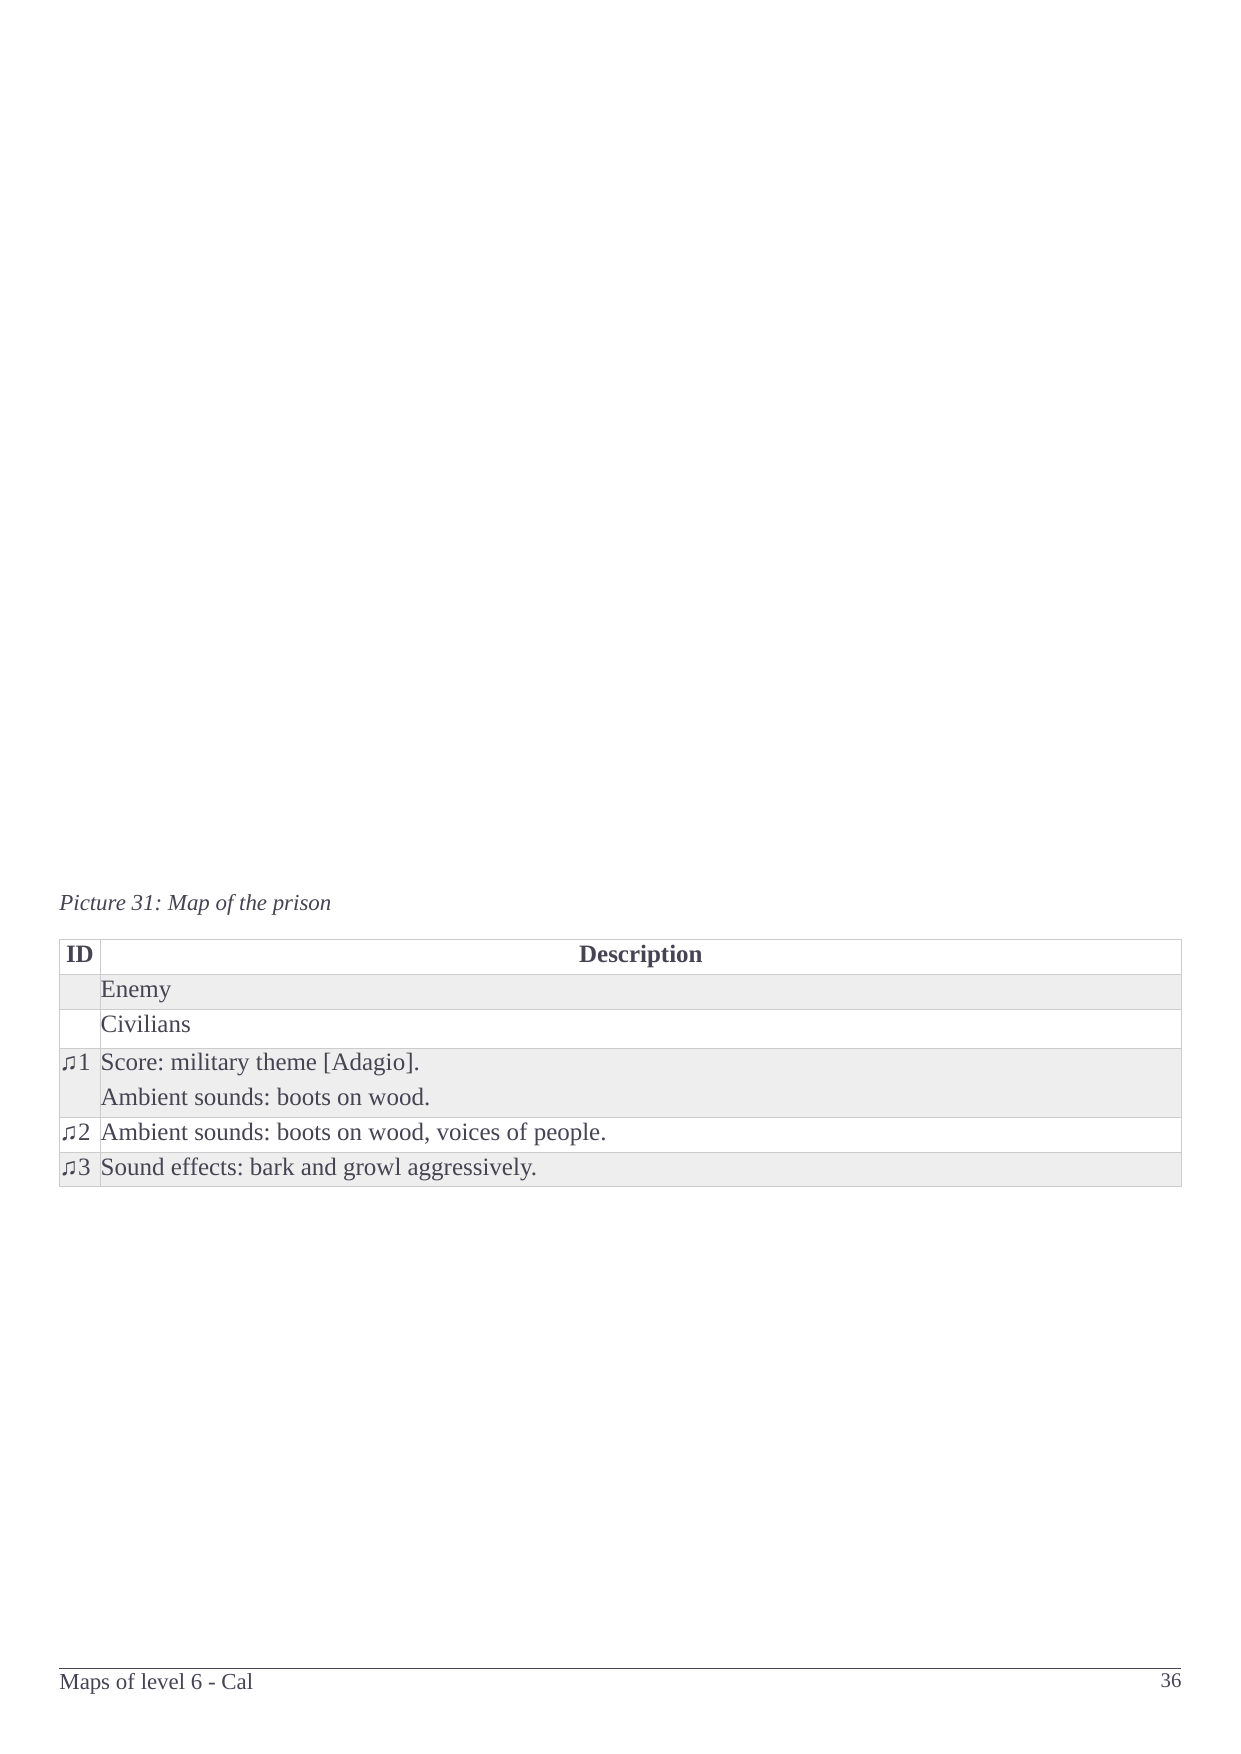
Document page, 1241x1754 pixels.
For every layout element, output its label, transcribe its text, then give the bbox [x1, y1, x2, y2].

table_cell ♫3 [60, 1153, 100, 1186]
table_header [59, 59, 1181, 939]
table_cell Enemy [101, 975, 1181, 1009]
table_header [64, 896, 70, 903]
table_cell [60, 1010, 100, 1047]
table_cell Sound effects: bark and growl aggressively. [101, 1153, 1181, 1186]
table_cell Civilians [101, 1010, 1181, 1047]
table_cell ♫2 [60, 1118, 100, 1152]
table_header Description [101, 940, 1181, 974]
table_cell Score: military theme [Adagio]. Ambient sounds: boots on wood. [101, 1049, 1181, 1117]
table_header ID [60, 940, 100, 974]
table_cell [60, 975, 100, 1009]
table_cell ♫1 [60, 1049, 100, 1117]
table_cell Ambient sounds: boots on wood, voices of people. [101, 1118, 1181, 1152]
